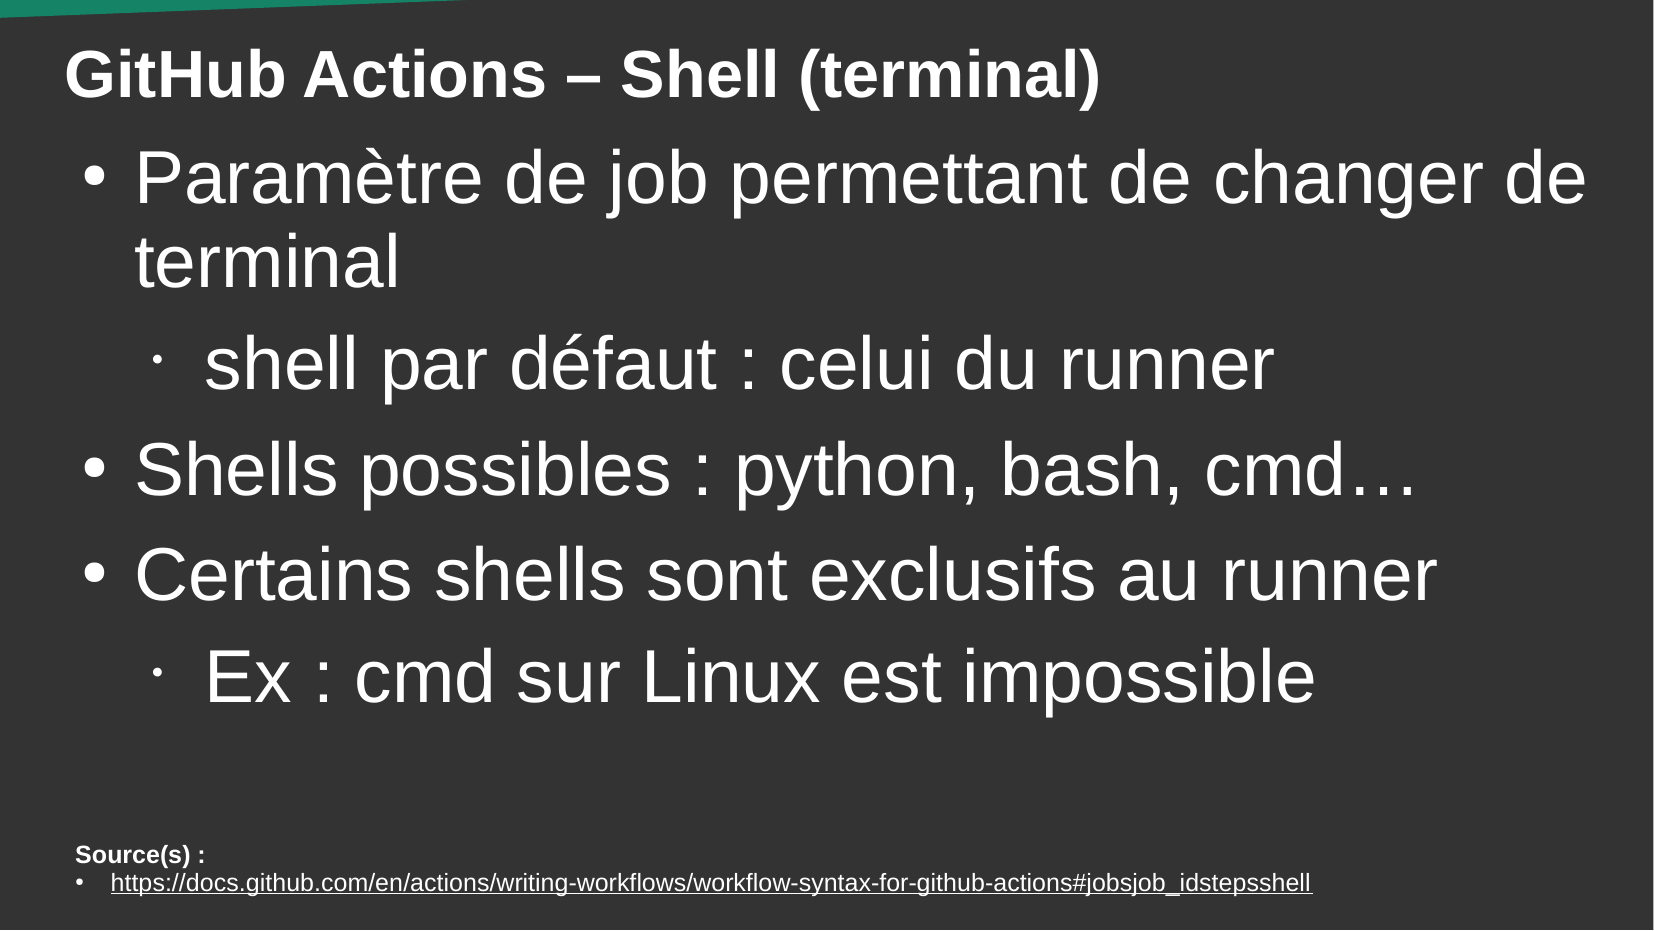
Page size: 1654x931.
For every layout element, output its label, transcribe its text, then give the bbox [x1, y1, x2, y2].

list Paramètre de job permettant de changer de terminal shell par défaut : celui du runner Shells possibles : python, bash, cmd… Certains shells sont exclusifs au runner Ex : cmd sur Linux est impossible [63, 135, 1630, 721]
title GitHub Actions – Shell (terminal) [64, 37, 1577, 119]
text_box Source(s) : https://docs.github.com/en/actions/writing-workflows/workflow-syntax-for-github-actions#jobsjob_idstepsshell [60, 795, 1595, 905]
text_box [0, 0, 467, 18]
